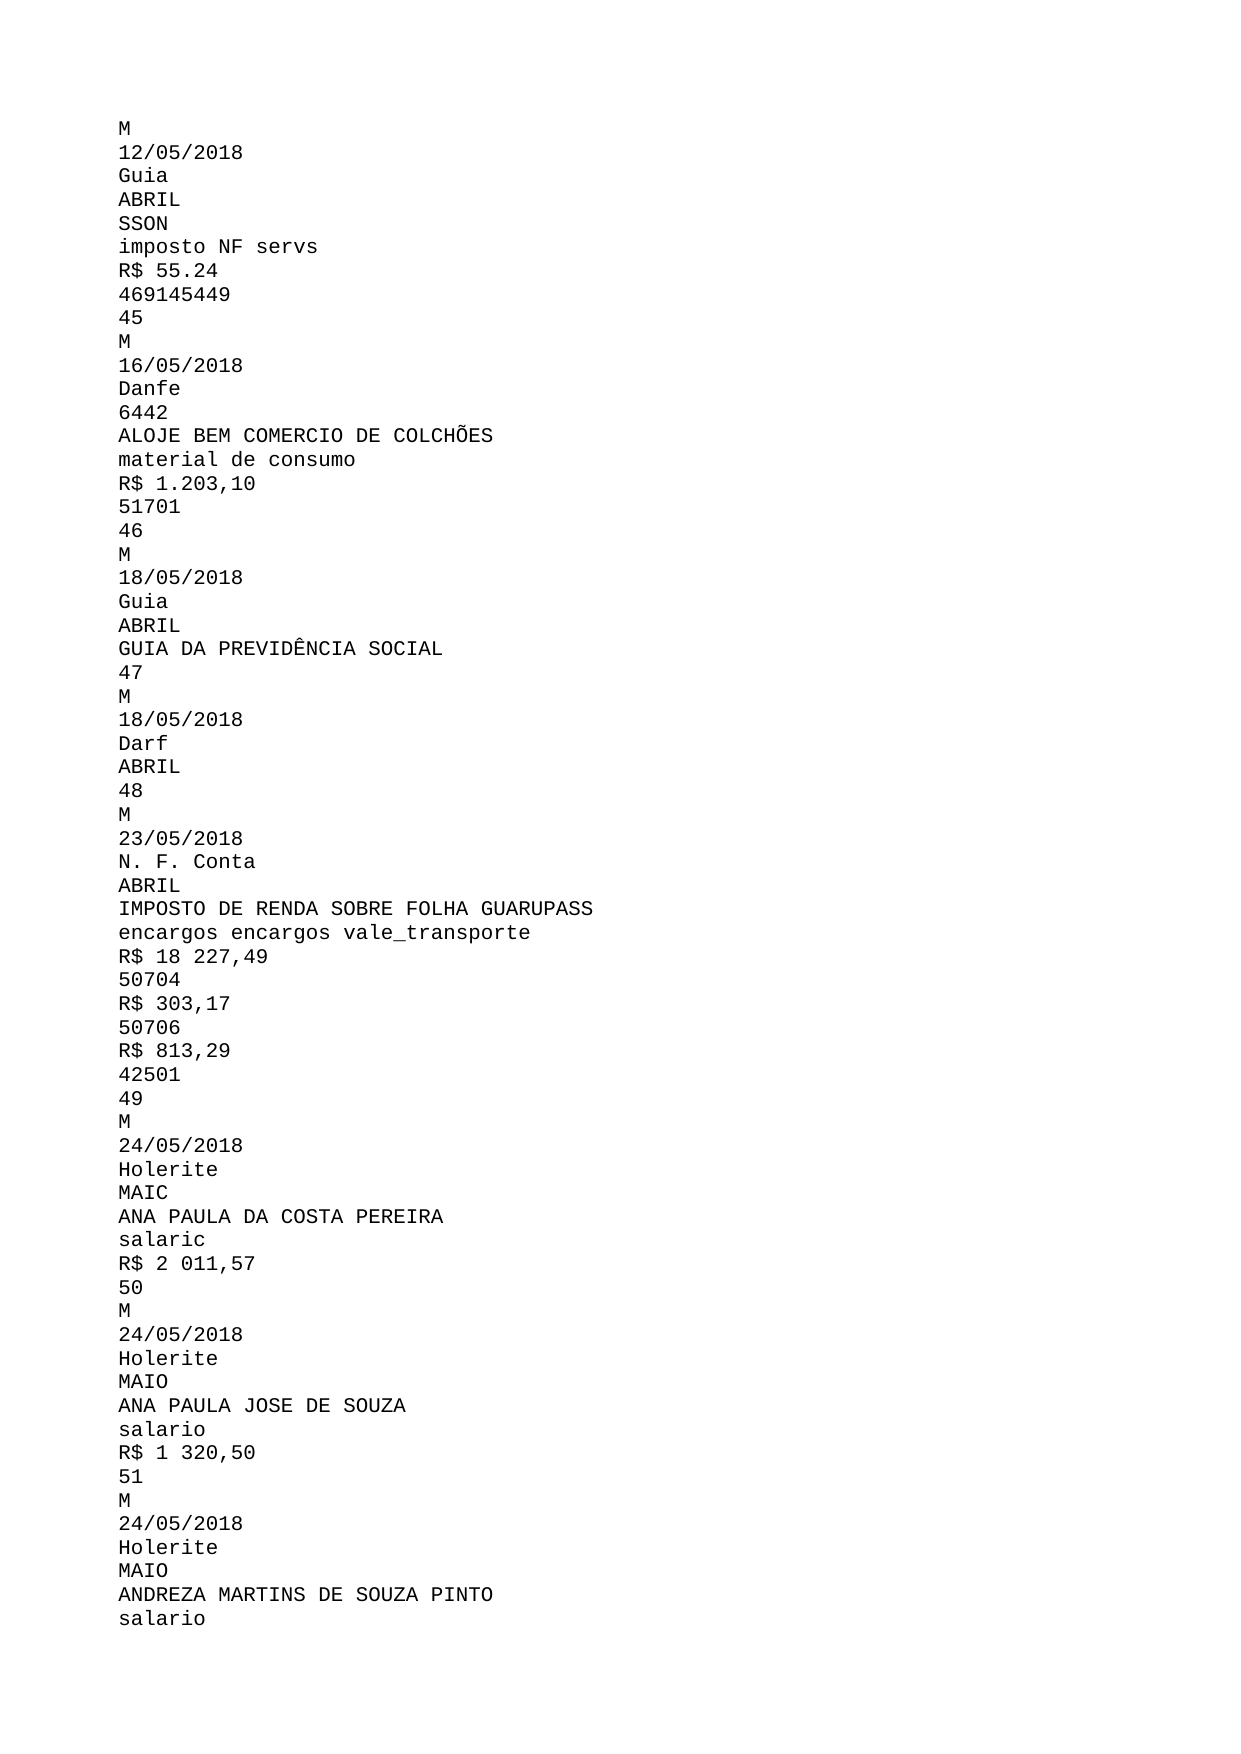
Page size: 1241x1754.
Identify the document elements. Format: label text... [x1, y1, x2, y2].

text R$ 813,29 [118, 1040, 1122, 1064]
text R$ 1.203,10 [118, 473, 1122, 496]
text R$ 1 320,50 [118, 1442, 1122, 1466]
text 48 [118, 780, 1122, 804]
text material de consumo [118, 449, 1122, 473]
text 18/05/2018 [118, 567, 1122, 591]
text M [118, 686, 1122, 709]
text R$ 303,17 [118, 993, 1122, 1017]
text SSON [118, 213, 1122, 236]
text salario [118, 1608, 1122, 1631]
text Darf [118, 733, 1122, 757]
text M [118, 1489, 1122, 1513]
text MAIO [118, 1371, 1122, 1395]
text ABRIL [118, 615, 1122, 638]
text salario [118, 1419, 1122, 1442]
text 50704 [118, 969, 1122, 993]
text 24/05/2018 [118, 1135, 1122, 1158]
text R$ 18 227,49 [118, 946, 1122, 969]
text 16/05/2018 [118, 354, 1122, 378]
text Guia [118, 591, 1122, 615]
text 51 [118, 1466, 1122, 1489]
text GUIA DA PREVIDÊNCIA SOCIAL [118, 638, 1122, 662]
text ANA PAULA DA COSTA PEREIRA [118, 1206, 1122, 1229]
text 50706 [118, 1017, 1122, 1040]
text 42501 [118, 1064, 1122, 1088]
text 23/05/2018 [118, 827, 1122, 851]
text ABRIL [118, 757, 1122, 780]
text ANA PAULA JOSE DE SOUZA [118, 1395, 1122, 1419]
text salaric [118, 1229, 1122, 1253]
text R$ 55.24 [118, 260, 1122, 284]
text ANDREZA MARTINS DE SOUZA PINTO [118, 1584, 1122, 1608]
text 24/05/2018 [118, 1513, 1122, 1537]
text M [118, 1111, 1122, 1135]
text M [118, 1300, 1122, 1324]
text Holerite [118, 1348, 1122, 1371]
text M [118, 118, 1122, 142]
text 12/05/2018 [118, 142, 1122, 165]
text M [118, 331, 1122, 354]
text 49 [118, 1088, 1122, 1111]
text Holerite [118, 1158, 1122, 1182]
text 50 [118, 1277, 1122, 1300]
text N. F. Conta [118, 851, 1122, 875]
text MAIC [118, 1182, 1122, 1206]
text M [118, 544, 1122, 567]
text ABRIL [118, 875, 1122, 898]
text 6442 [118, 402, 1122, 426]
text encargos encargos vale_transporte [118, 922, 1122, 946]
text 469145449 [118, 284, 1122, 307]
text imposto NF servs [118, 236, 1122, 260]
text 46 [118, 520, 1122, 544]
text 47 [118, 662, 1122, 686]
text ABRIL [118, 189, 1122, 213]
text 45 [118, 307, 1122, 331]
text IMPOSTO DE RENDA SOBRE FOLHA GUARUPASS [118, 898, 1122, 922]
text 24/05/2018 [118, 1324, 1122, 1348]
text ALOJE BEM COMERCIO DE COLCHÕES [118, 426, 1122, 449]
text 18/05/2018 [118, 709, 1122, 733]
text Guia [118, 165, 1122, 189]
text R$ 2 011,57 [118, 1253, 1122, 1277]
text 51701 [118, 496, 1122, 520]
text ΜΑΙΟ [118, 1561, 1122, 1584]
text Holerite [118, 1537, 1122, 1561]
text M [118, 804, 1122, 827]
text Danfe [118, 378, 1122, 402]
